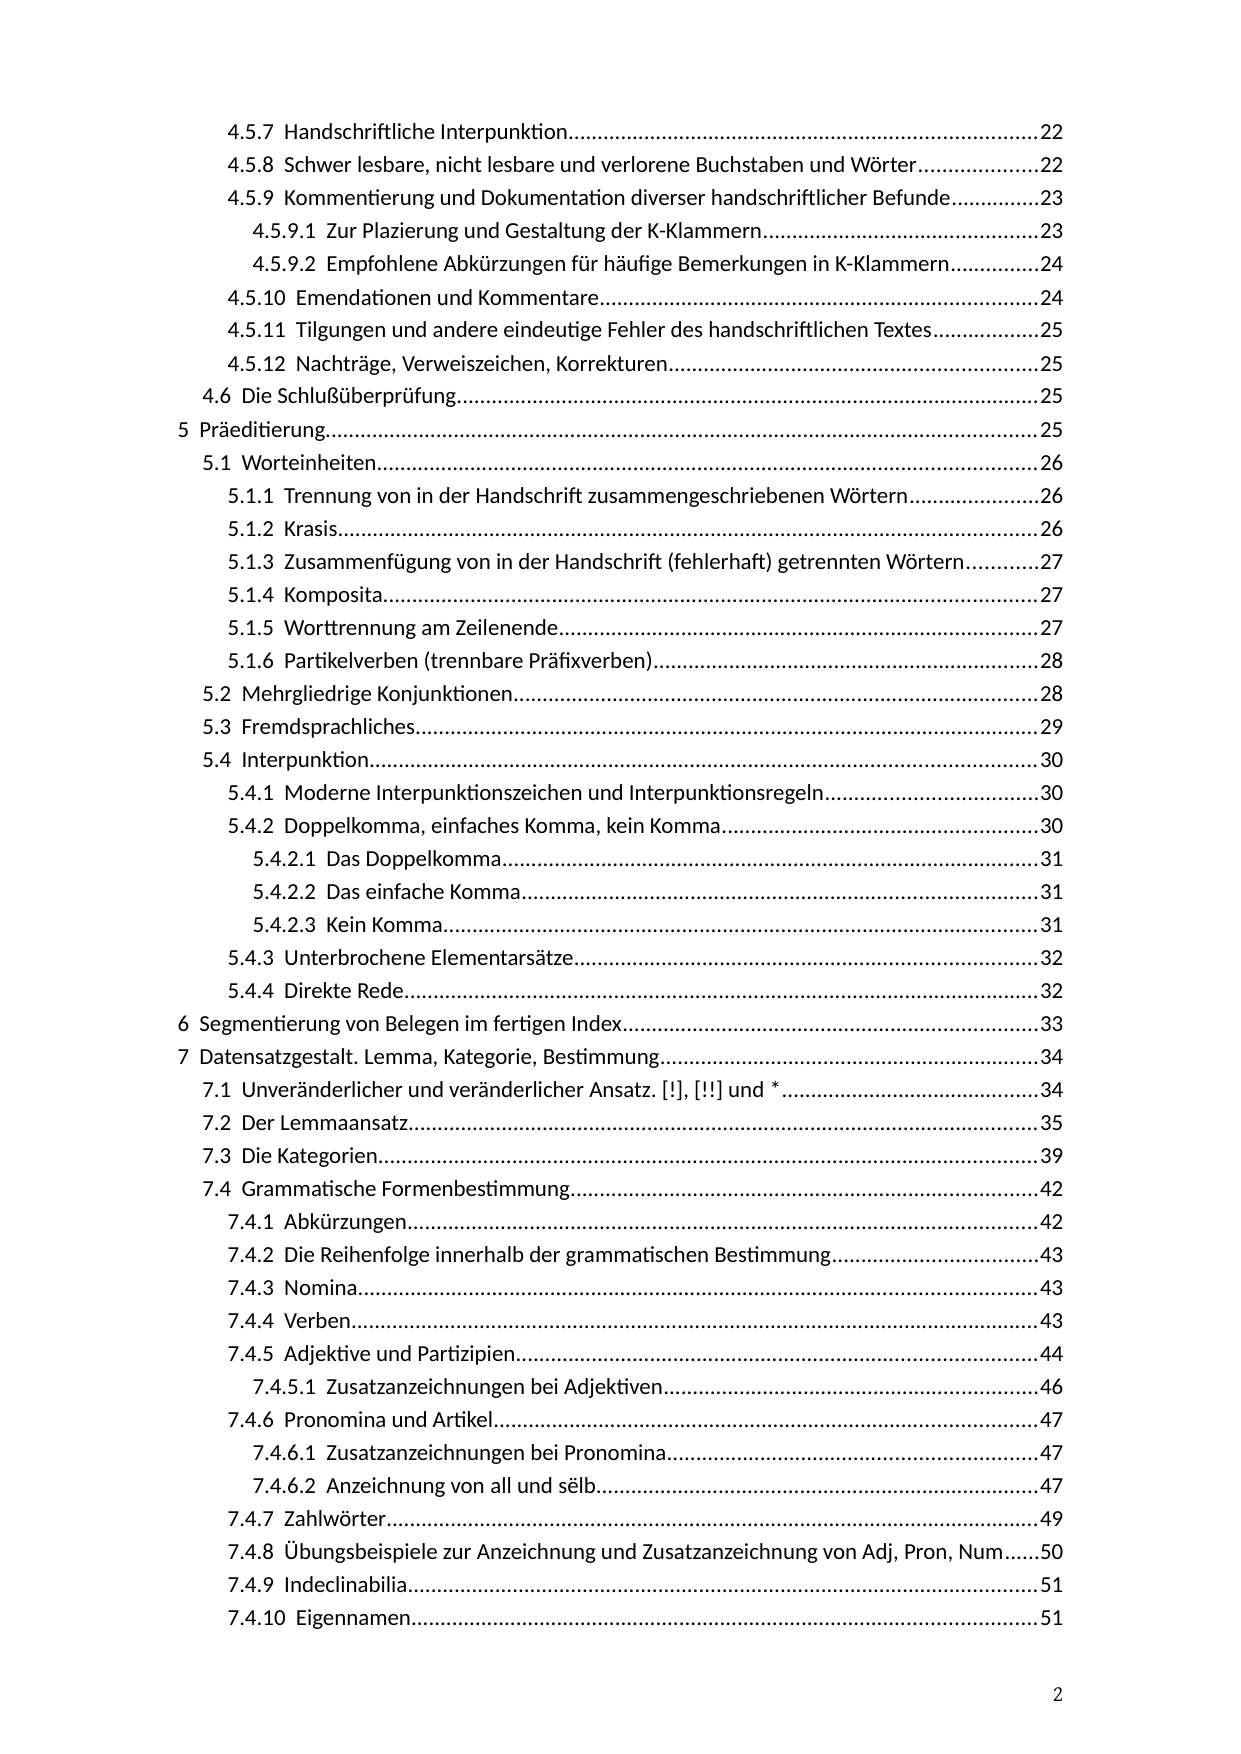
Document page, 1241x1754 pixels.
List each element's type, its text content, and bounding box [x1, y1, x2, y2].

text 7 Datensatzgestalt. Lemma, Kategorie, Bestimmung 34 [177, 1043, 1063, 1070]
text 7.4.10 Eigennamen 51 [227, 1604, 1063, 1631]
text 7.4.4 Verben 43 [227, 1307, 1063, 1334]
text 5.1.1 Trennung von in der Handschrift zusammengeschriebenen Wörtern 26 [227, 481, 1063, 508]
text 4.5.9.2 Empfohlene Abkürzungen für häufige Bemerkungen in K-Klammern 24 [252, 250, 1063, 277]
text 5.4.4 Direkte Rede 32 [227, 977, 1063, 1004]
text 5.1.4 Komposita 27 [227, 580, 1063, 607]
text 5.4.2.3 Kein Komma 31 [252, 911, 1063, 938]
text 7.4.3 Nomina 43 [227, 1274, 1063, 1301]
text 4.6 Die Schlußüberprüfung 25 [202, 382, 1063, 409]
text 5.2 Mehrgliedrige Konjunktionen 28 [202, 679, 1063, 707]
text 7.4.9 Indeclinabilia 51 [227, 1571, 1063, 1598]
text 4.5.9.1 Zur Plazierung und Gestaltung der K-Klammern 23 [252, 217, 1063, 244]
text 7.1 Unveränderlicher und veränderlicher Ansatz. [!], [!!] und * 34 [202, 1076, 1063, 1103]
text 5.1.5 Worttrennung am Zeilenende 27 [227, 613, 1063, 641]
text 5 Präeditierung 25 [177, 415, 1063, 442]
text 4.5.10 Emendationen und Kommentare 24 [227, 283, 1063, 310]
text 7.2 Der Lemmaansatz 35 [202, 1109, 1063, 1136]
text 5.3 Fremdsprachliches 29 [202, 712, 1063, 739]
text 4.5.7 Handschriftliche Interpunktion 22 [227, 118, 1063, 145]
text 7.4.6.2 Anzeichnung von all und sëlb 47 [252, 1472, 1063, 1499]
text 4.5.9 Kommentierung und Dokumentation diverser handschriftlicher Befunde 23 [227, 184, 1063, 211]
text 7.4 Grammatische Formenbestimmung 42 [202, 1175, 1063, 1202]
text 5.1.3 Zusammenfügung von in der Handschrift (fehlerhaft) getrennten Wörtern 27 [227, 547, 1063, 574]
text 7.4.5.1 Zusatzanzeichnungen bei Adjektiven 46 [252, 1373, 1063, 1400]
text 7.4.5 Adjektive und Partizipien 44 [227, 1340, 1063, 1367]
text 5.4.2.1 Das Doppelkomma 31 [252, 844, 1063, 872]
text 7.3 Die Kategorien 39 [202, 1142, 1063, 1169]
text 5.4.1 Moderne Interpunktionszeichen und Interpunktionsregeln 30 [227, 778, 1063, 806]
text 6 Segmentierung von Belegen im fertigen Index 33 [177, 1010, 1063, 1037]
text 5.4.2 Doppelkomma, einfaches Komma, kein Komma 30 [227, 812, 1063, 839]
text 7.4.2 Die Reihenfolge innerhalb der grammatischen Bestimmung 43 [227, 1241, 1063, 1268]
text 7.4.7 Zahlwörter 49 [227, 1505, 1063, 1532]
text 5.4.2.2 Das einfache Komma 31 [252, 878, 1063, 905]
text 5.4.3 Unterbrochene Elementarsätze 32 [227, 944, 1063, 971]
text 7.4.6 Pronomina und Artikel 47 [227, 1406, 1063, 1433]
text 7.4.1 Abkürzungen 42 [227, 1208, 1063, 1235]
text 4.5.12 Nachträge, Verweiszeichen, Korrekturen 25 [227, 349, 1063, 376]
text 7.4.8 Übungsbeispiele zur Anzeichnung und Zusatzanzeichnung von Adj, Pron, Num 50 [227, 1538, 1063, 1565]
text 5.4 Interpunktion 30 [202, 746, 1063, 773]
text 5.1 Worteinheiten 26 [202, 448, 1063, 475]
text 7.4.6.1 Zusatzanzeichnungen bei Pronomina 47 [252, 1439, 1063, 1466]
text 4.5.11 Tilgungen und andere eindeutige Fehler des handschriftlichen Textes 25 [227, 316, 1063, 343]
text 5.1.6 Partikelverben (trennbare Präfixverben) 28 [227, 646, 1063, 673]
text 5.1.2 Krasis 26 [227, 514, 1063, 541]
text 4.5.8 Schwer lesbare, nicht lesbare und verlorene Buchstaben und Wörter 22 [227, 151, 1063, 178]
